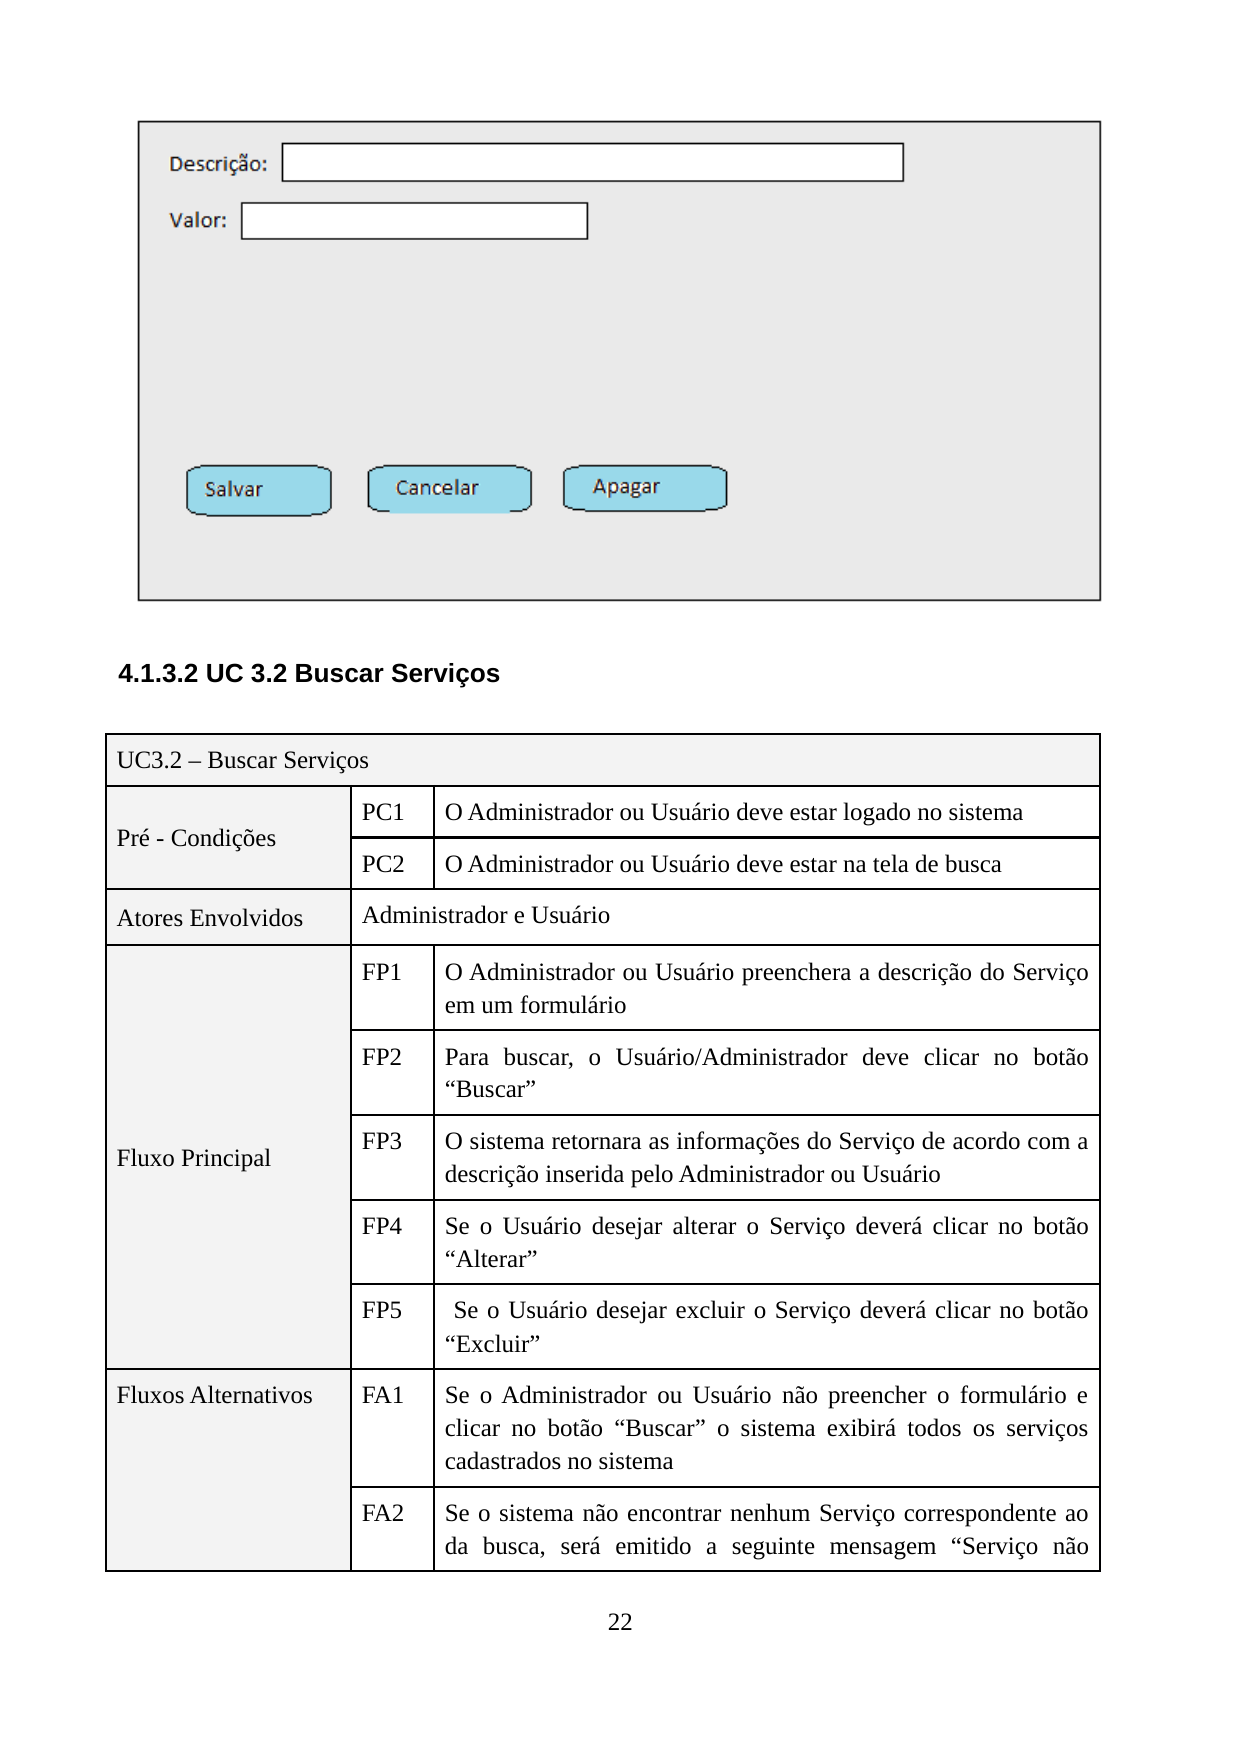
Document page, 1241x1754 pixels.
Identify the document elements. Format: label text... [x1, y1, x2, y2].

table_cell Se o Usuário desejar alterar o Serviço deverá clicar no botão “Alterar” [435, 1201, 1099, 1283]
table_cell O sistema retornara as informações do Serviço de acordo com a descrição inserida pelo Administrador ou Usuário [435, 1116, 1099, 1198]
table_cell Se o sistema não encontrar nenhum Serviço correspondente ao da busca, será emitido a seguinte mensagem “Serviço não [435, 1488, 1099, 1570]
table_cell FP4 [352, 1201, 433, 1283]
table_cell FA2 [352, 1488, 433, 1570]
subtitle 4.1.3.2 UC 3.2 Buscar Serviços [118, 657, 1122, 688]
table_header UC3.2 – Buscar Serviços [107, 735, 1099, 785]
table_cell PC2 [352, 839, 433, 888]
table_cell Se o Usuário desejar excluir o Serviço deverá clicar no botão “Excluir” [435, 1285, 1099, 1368]
table_cell Atores Envolvidos [107, 890, 350, 944]
table_cell FP1 [352, 946, 433, 1029]
table_cell Se o Administrador ou Usuário não preencher o formulário e clicar no botão “Buscar” o sistema exibirá todos os serviços cadastrados no sistema [435, 1370, 1099, 1486]
table_cell Fluxos Alternativos [107, 1370, 350, 1570]
table_cell FP5 [352, 1285, 433, 1368]
table_cell FP2 [352, 1031, 433, 1114]
picture [135, 118, 1106, 606]
table_cell Para buscar, o Usuário/Administrador deve clicar no botão “Buscar” [435, 1031, 1099, 1114]
table_cell Pré - Condições [107, 787, 350, 888]
table_cell FP3 [352, 1116, 433, 1198]
table_cell FA1 [352, 1370, 433, 1486]
table_cell Administrador e Usuário [352, 890, 1099, 944]
table_cell O Administrador ou Usuário deve estar logado no sistema [435, 787, 1099, 836]
table_cell O Administrador ou Usuário preenchera a descrição do Serviço em um formulário [435, 946, 1099, 1029]
table_cell Fluxo Principal [107, 946, 350, 1368]
table_cell O Administrador ou Usuário deve estar na tela de busca [435, 839, 1099, 888]
table_cell PC1 [352, 787, 433, 836]
